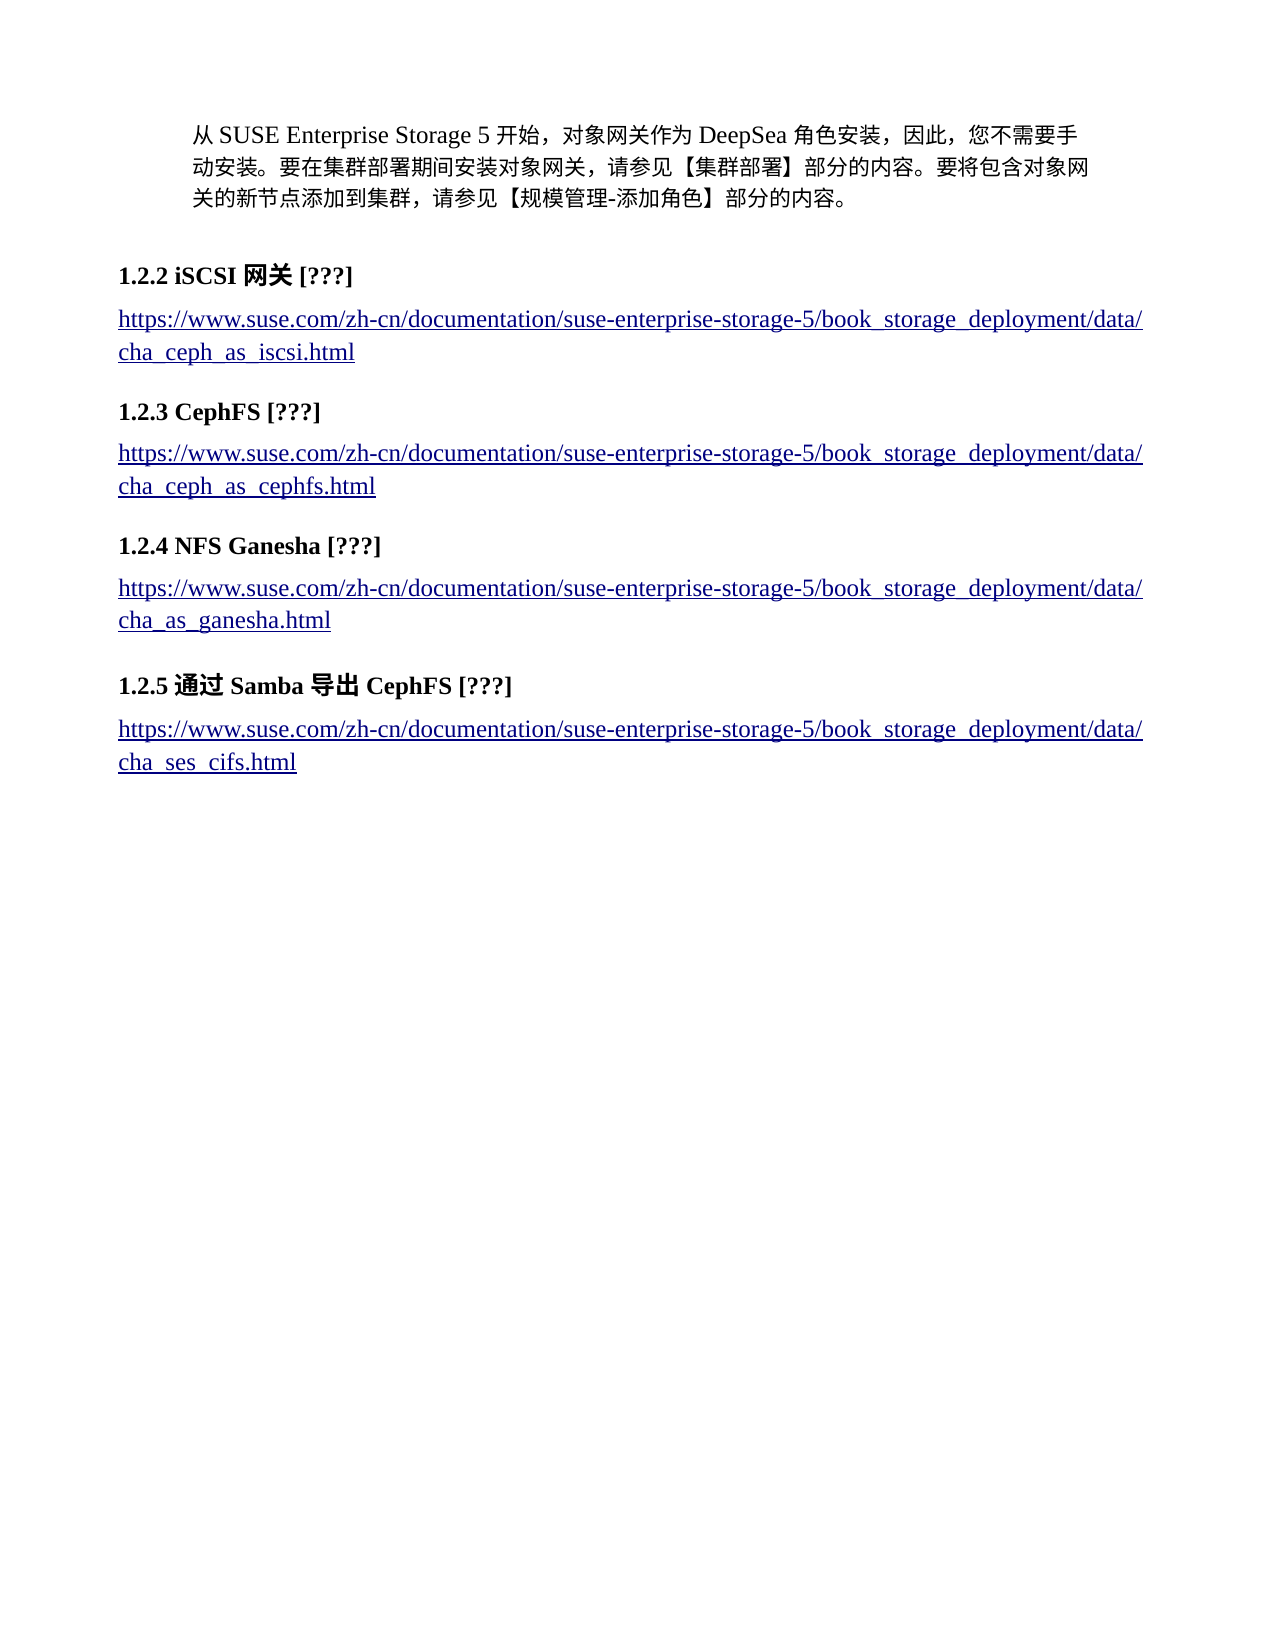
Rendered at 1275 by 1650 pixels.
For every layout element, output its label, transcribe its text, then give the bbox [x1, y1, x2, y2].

text https://www.suse.com/zh-cn/documentation/suse-enterprise-storage-5/book_storage_deployment/data/cha_ceph_as_iscsi.html [118, 304, 1157, 366]
text https://www.suse.com/zh-cn/documentation/suse-enterprise-storage-5/book_storage_deployment/data/cha_as_ganesha.html [118, 573, 1157, 634]
text https://www.suse.com/zh-cn/documentation/suse-enterprise-storage-5/book_storage_deployment/data/cha_ceph_as_cephfs.html [118, 438, 1157, 500]
subtitle 1.2.4 NFS Ganesha [???] [118, 531, 1157, 560]
text 从 SUSE Enterprise Storage 5 开始，对象网关作为 DeepSea 角色安装，因此，您不需要手 动安装。要在集群部署期间安装对象网关，请参见【集群部署】部分的内容。要将包含对象网 关的新节点添加到集群，请参见【规模管理-添加角色】部分的内容。 [118, 118, 1098, 213]
subtitle 1.2.3 CephFS [???] [118, 397, 1157, 426]
subtitle 1.2.5 通过 Samba 导出 CephFS [???] [118, 666, 1157, 702]
subtitle 1.2.2 iSCSI 网关 [???] [118, 255, 1157, 291]
text https://www.suse.com/zh-cn/documentation/suse-enterprise-storage-5/book_storage_deployment/data/cha_ses_cifs.html [118, 714, 1157, 776]
